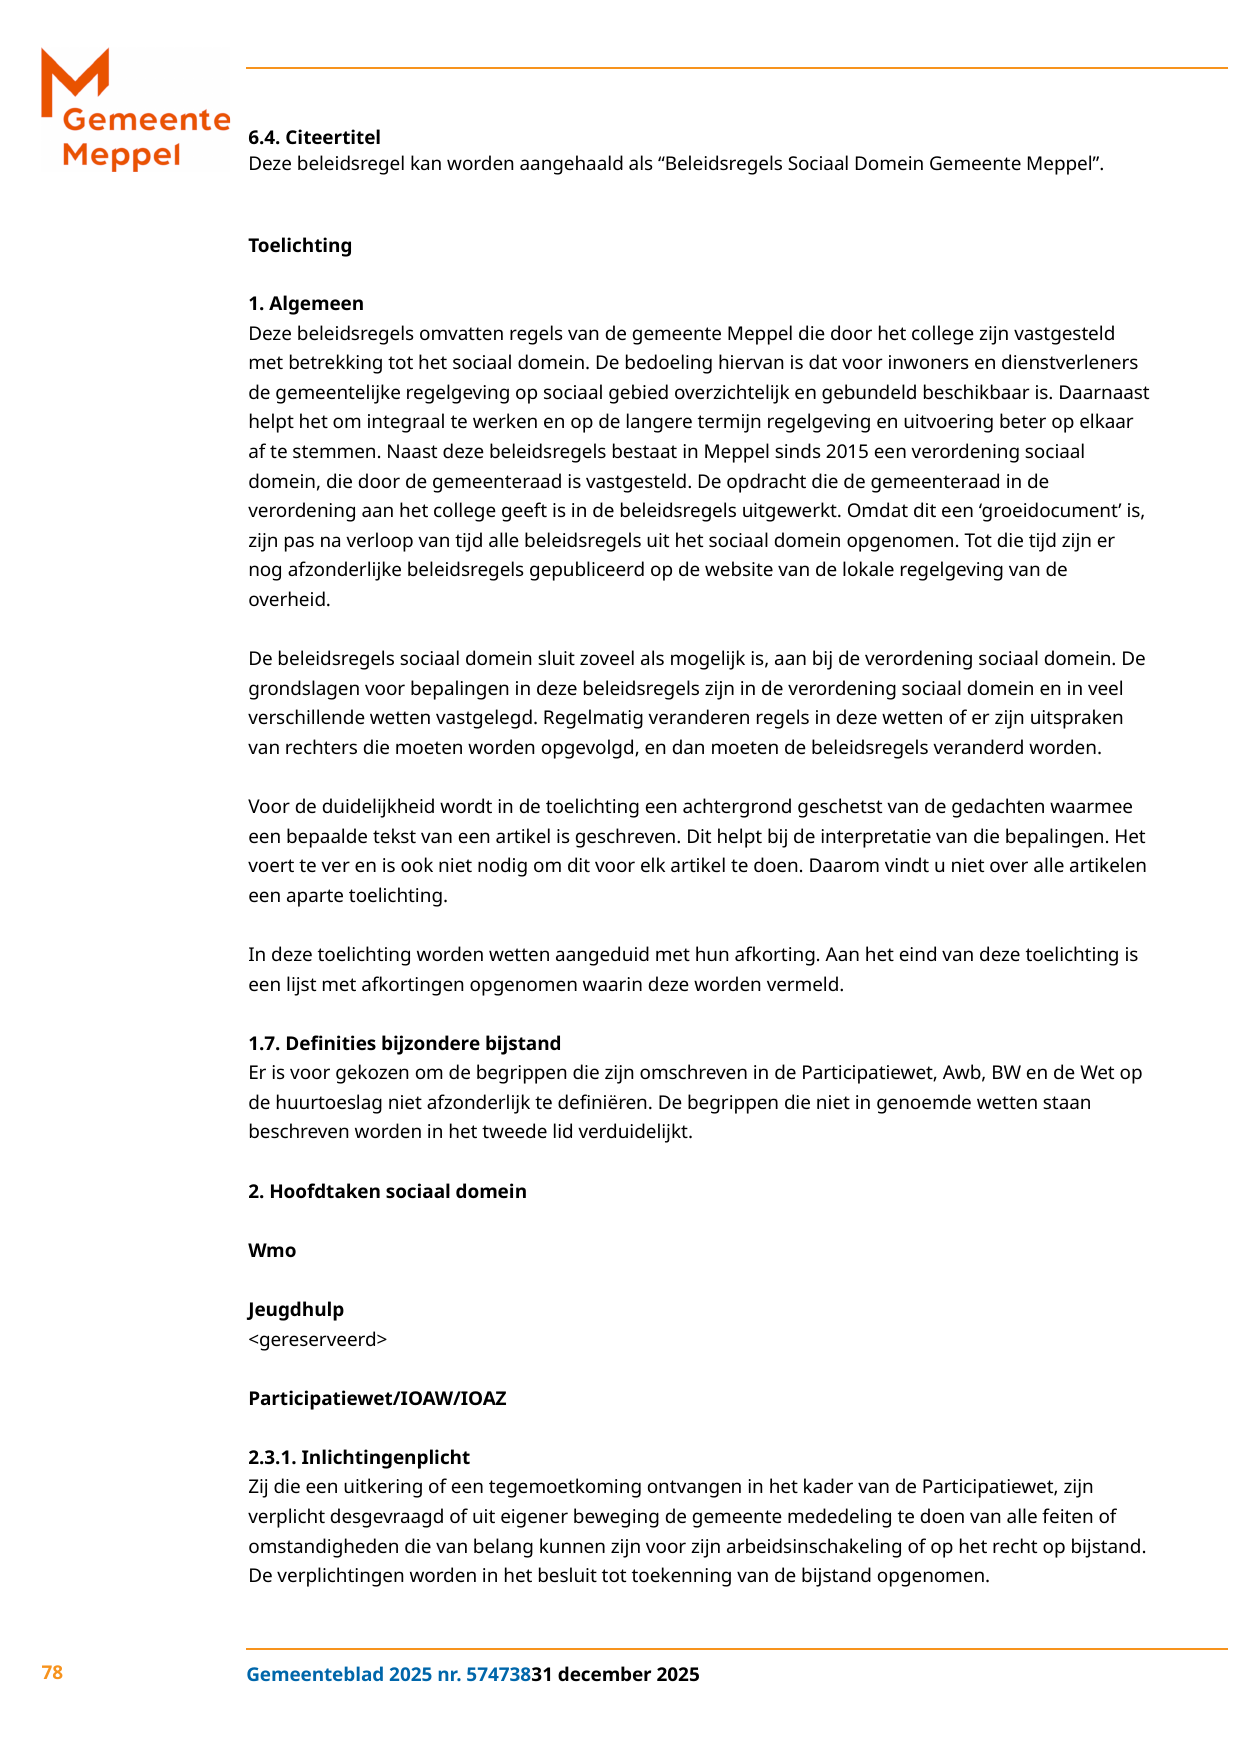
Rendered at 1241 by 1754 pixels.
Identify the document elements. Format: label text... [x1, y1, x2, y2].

text De beleidsregels sociaal domein sluit zoveel als mogelijk is, aan bij de verordening sociaal domein. De grondslagen voor bepalingen in deze beleidsregels zijn in de verordening sociaal domein en in veel verschillende wetten vastgelegd. Regelmatig veranderen regels in deze wetten of er zijn uitspraken van rechters die moeten worden opgevolgd, en dan moeten de beleidsregels veranderd worden. [248, 645, 1152, 760]
text 1.7. Definities bijzondere bijstand [248, 1030, 1152, 1056]
text Voor de duidelijkheid wordt in de toelichting een achtergrond geschetst van de gedachten waarmee een bepaalde tekst van een artikel is geschreven. Dit helpt bij de interpretatie van die bepalingen. Het voert te ver en is ook niet nodig om dit voor elk artikel te doen. Daarom vindt u niet over alle artikelen een aparte toelichting. [248, 793, 1152, 908]
text Participatiewet/IOAW/IOAZ [248, 1385, 1152, 1411]
text 2. Hoofdtaken sociaal domein [248, 1178, 1152, 1203]
text De verplichtingen worden in het besluit tot toekenning van de bijstand opgenomen. [248, 1562, 1152, 1588]
text Toelichting [248, 221, 1152, 261]
text Deze beleidsregel kan worden aangehaald als “Beleidsregels Sociaal Domein Gemeente Meppel”. [248, 150, 1152, 176]
text 1. Algemeen [248, 290, 1152, 316]
text Jeugdhulp [248, 1296, 1152, 1322]
text <gereserveerd> [248, 1326, 1152, 1351]
text In deze toelichting worden wetten aangeduid met hun afkorting. Aan het eind van deze toelichting is een lijst met afkortingen opgenomen waarin deze worden vermeld. [248, 941, 1152, 996]
text Zij die een uitkering of een tegemoetkoming ontvangen in het kader van de Participatiewet, zijn verplicht desgevraagd of uit eigener beweging de gemeente mededeling te doen van alle feiten of omstandigheden die van belang kunnen zijn voor zijn arbeidsinschakeling of op het recht op bijstand. [248, 1474, 1152, 1558]
text 6.4. Citeertitel [248, 124, 1152, 150]
text Deze beleidsregels omvatten regels van de gemeente Meppel die door het college zijn vastgesteld met betrekking tot het sociaal domein. De bedoeling hiervan is dat voor inwoners en dienstverleners de gemeentelijke regelgeving op sociaal gebied overzichtelijk en gebundeld beschikbaar is. Daarnaast helpt het om integraal te werken en op de langere termijn regelgeving en uitvoering beter op elkaar af te stemmen. Naast deze beleidsregels bestaat in Meppel sinds 2015 een verordening sociaal domein, die door de gemeenteraad is vastgesteld. De opdracht die de gemeenteraad in de verordening aan het college geeft is in de beleidsregels uitgewerkt. Omdat dit een ‘groeidocument’ is, zijn pas na verloop van tijd alle beleidsregels uit het sociaal domein opgenomen. Tot die tijd zijn er nog afzonderlijke beleidsregels gepubliceerd op de website van de lokale regelgeving van de overheid. [248, 320, 1152, 612]
text Wmo [248, 1237, 1152, 1263]
text 2.3.1. Inlichtingenplicht [248, 1444, 1152, 1470]
text Er is voor gekozen om de begrippen die zijn omschreven in de Participatiewet, Awb, BW en de Wet op de huurtoeslag niet afzonderlijk te definiëren. De begrippen die niet in genoemde wetten staan beschreven worden in het tweede lid verduidelijkt. [248, 1059, 1152, 1144]
picture [41, 47, 231, 172]
